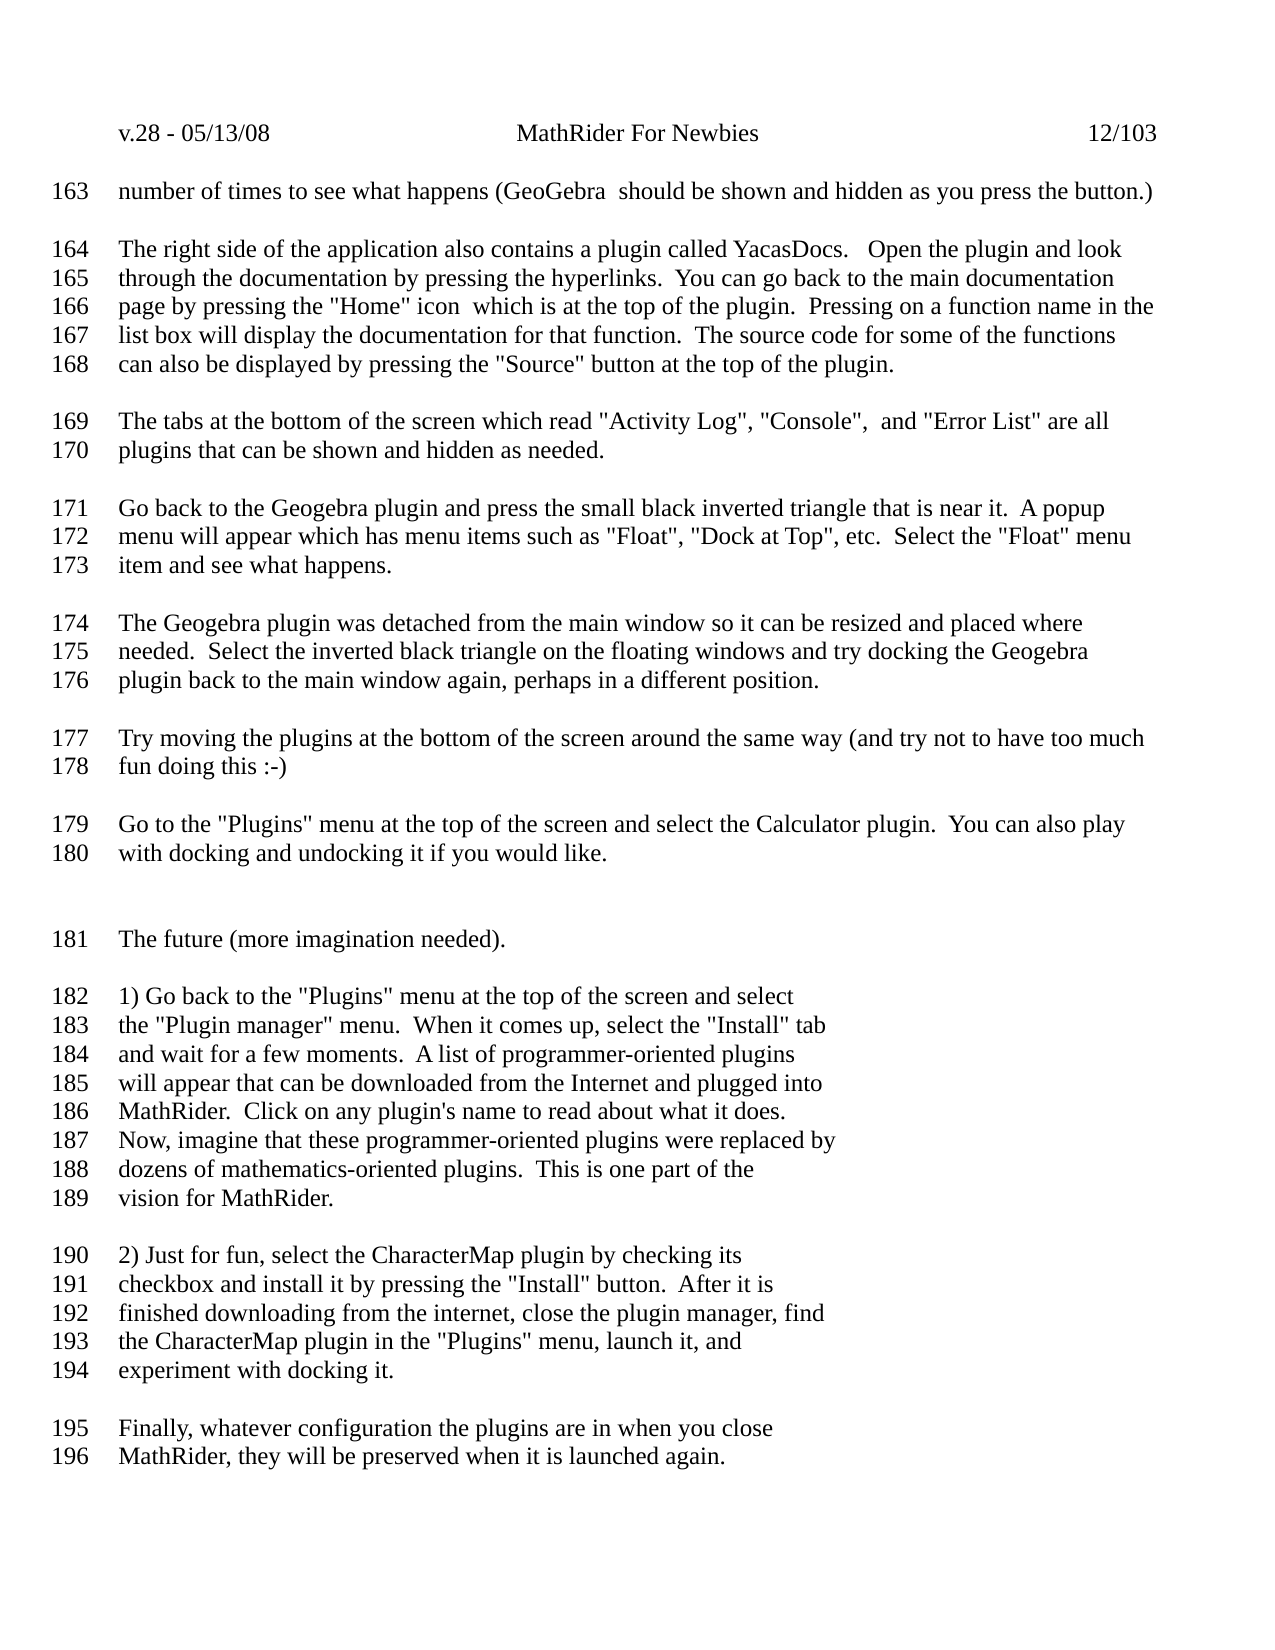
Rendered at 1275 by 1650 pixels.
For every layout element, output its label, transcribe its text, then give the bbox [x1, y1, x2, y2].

text Go back to the Geogebra plugin and press the small black inverted triangle that is near it. A popup menu will appear which has menu items such as "Float", "Dock at Top", etc. Select the "Float" menu item and see what happens. [118, 493, 1157, 579]
text 2) Just for fun, select the CharacterMap plugin by checking its [118, 1240, 1157, 1269]
text finished downloading from the internet, close the plugin manager, find [118, 1298, 1157, 1326]
text The future (more imagination needed). [118, 924, 1157, 953]
text Try moving the plugins at the bottom of the screen around the same way (and try not to have too much fun doing this :-) [118, 723, 1157, 780]
text number of times to see what happens (GeoGebra should be shown and hidden as you press the button.) [118, 176, 1157, 205]
text 1) Go back to the "Plugins" menu at the top of the screen and select [118, 981, 1157, 1010]
text vision for MathRider. [118, 1183, 1157, 1211]
text the "Plugin manager" menu. When it comes up, select the "Install" tab [118, 1010, 1157, 1039]
text experiment with docking it. [118, 1355, 1157, 1384]
text and wait for a few moments. A list of programmer-oriented plugins [118, 1039, 1157, 1068]
text Now, imagine that these programmer-oriented plugins were replaced by [118, 1125, 1157, 1154]
text the CharacterMap plugin in the "Plugins" menu, launch it, and [118, 1326, 1157, 1355]
text The tabs at the bottom of the screen which read "Activity Log", "Console", and "Error List" are all plugins that can be shown and hidden as needed. [118, 406, 1157, 464]
text will appear that can be downloaded from the Internet and plugged into [118, 1068, 1157, 1096]
text checkbox and install it by pressing the "Install" button. After it is [118, 1269, 1157, 1298]
text The right side of the application also contains a plugin called YacasDocs. Open the plugin and look through the documentation by pressing the hyperlinks. You can go back to the main documentation page by pressing the "Home" icon which is at the top of the plugin. Pressing on a function name in the list box will display the documentation for that function. The source code for some of the functions can also be displayed by pressing the "Source" button at the top of the plugin. [118, 234, 1157, 378]
text MathRider, they will be preserved when it is launched again. [118, 1441, 1157, 1470]
text dozens of mathematics-oriented plugins. This is one part of the [118, 1154, 1157, 1183]
text MathRider. Click on any plugin's name to read about what it does. [118, 1096, 1157, 1125]
text Go to the "Plugins" menu at the top of the screen and select the Calculator plugin. You can also play with docking and undocking it if you would like. [118, 809, 1157, 866]
text The Geogebra plugin was detached from the main window so it can be resized and placed where needed. Select the inverted black triangle on the floating windows and try docking the Geogebra plugin back to the main window again, perhaps in a different position. [118, 608, 1157, 694]
text Finally, whatever configuration the plugins are in when you close [118, 1413, 1157, 1441]
